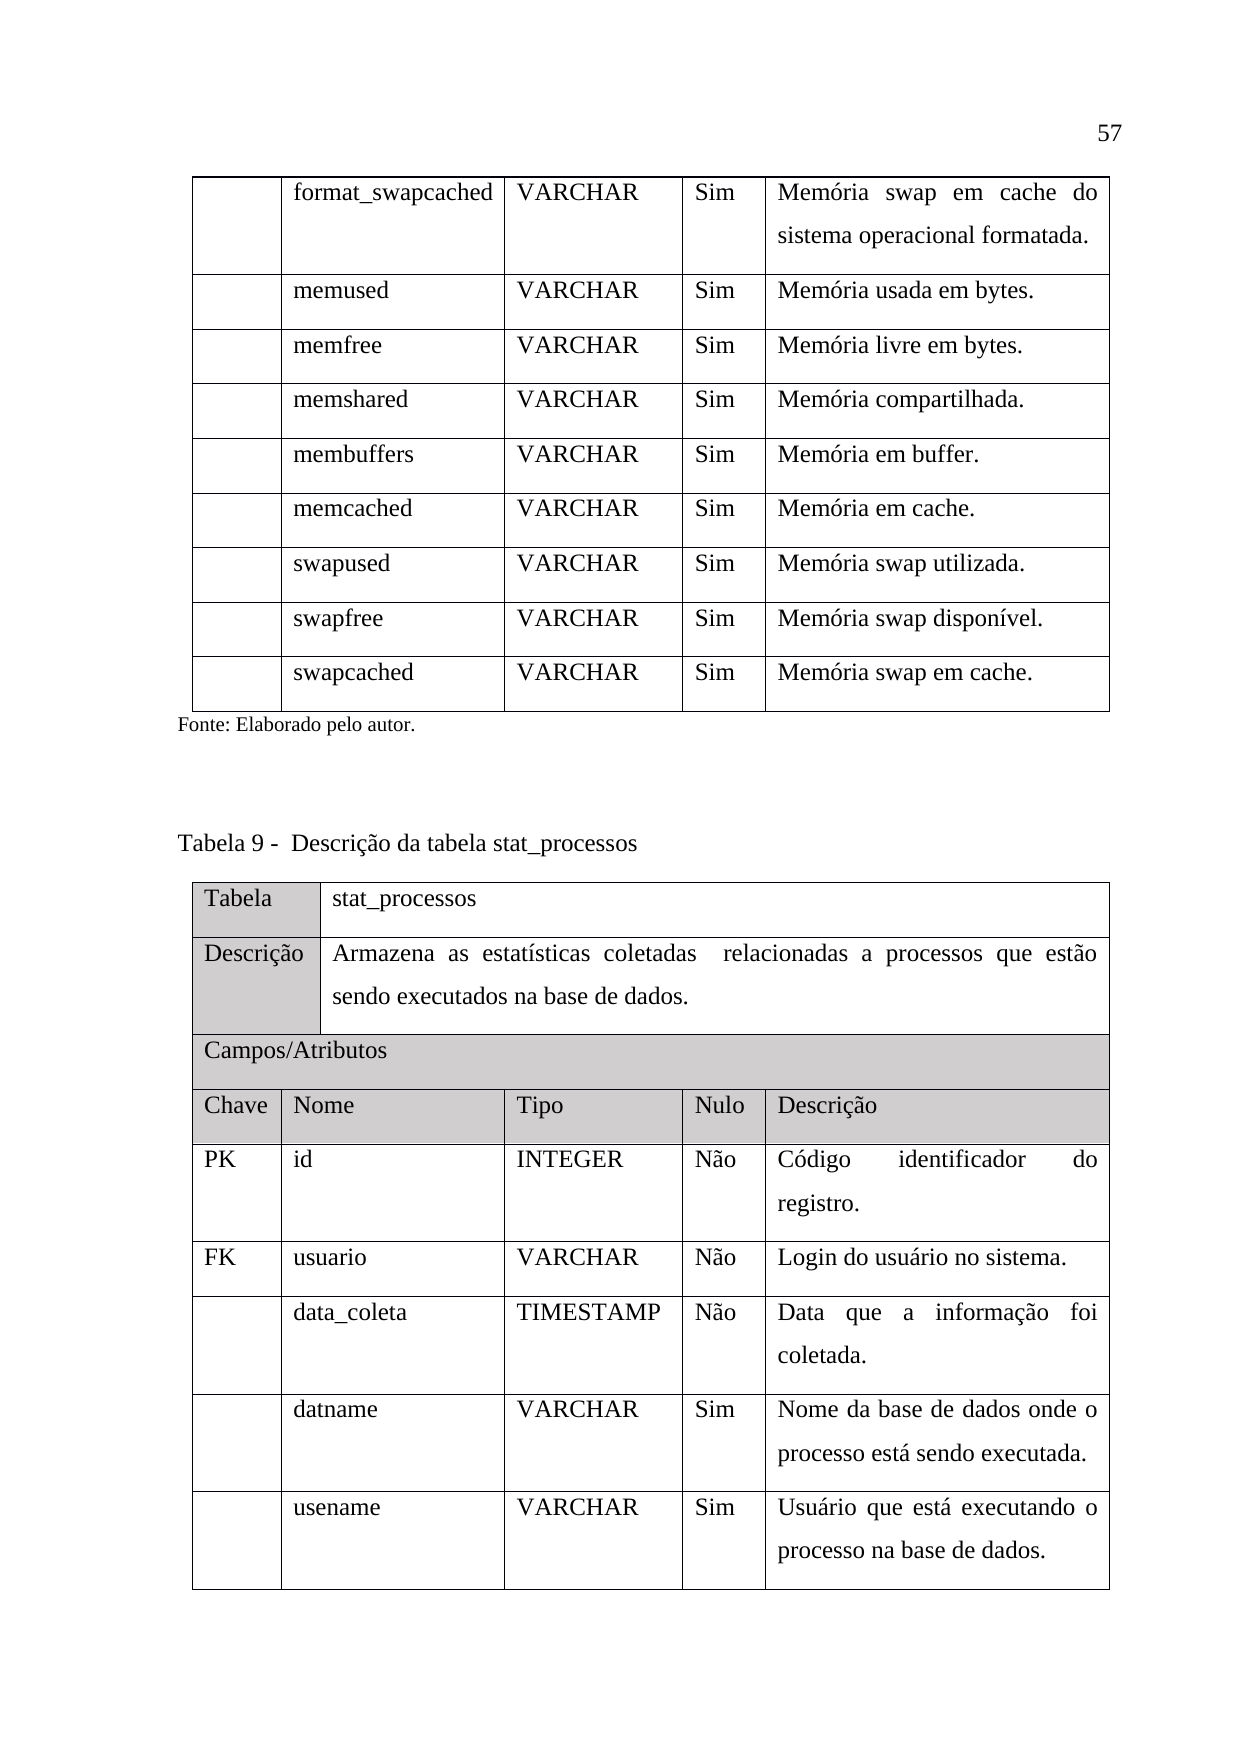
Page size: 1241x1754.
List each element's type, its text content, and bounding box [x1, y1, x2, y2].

table_cell Sim [683, 603, 765, 656]
table_cell Sim [683, 275, 765, 329]
table_cell Sim [683, 178, 765, 274]
table_cell Memória em cache. [766, 494, 1109, 547]
table_cell Memória livre em bytes. [766, 330, 1109, 383]
table_cell datname [282, 1395, 504, 1491]
table_cell Sim [683, 657, 765, 711]
list Fonte: Elaborado pelo autor. [177, 712, 1122, 736]
table_cell [193, 1297, 281, 1393]
table_cell swapfree [282, 603, 504, 656]
table_cell swapused [282, 548, 504, 602]
table_cell [193, 330, 281, 383]
table_cell [193, 275, 281, 329]
table_cell [193, 1395, 281, 1491]
table_cell Sim [683, 1395, 765, 1491]
table_cell VARCHAR [505, 384, 682, 438]
table_cell Nome da base de dados onde o processo está sendo executada. [766, 1395, 1109, 1491]
table_cell [193, 384, 281, 438]
table_header Tabela [193, 883, 320, 937]
table_cell Código identificador do registro. [766, 1145, 1109, 1241]
table_cell Campos/Atributos [193, 1035, 1109, 1089]
table_cell VARCHAR [505, 275, 682, 329]
table_cell PK [193, 1145, 281, 1241]
table_cell Tipo [505, 1090, 682, 1143]
table_cell memshared [282, 384, 504, 438]
table_cell usename [282, 1492, 504, 1589]
table_cell FK [193, 1242, 281, 1296]
table_cell [193, 178, 281, 274]
table_cell Descrição [766, 1090, 1109, 1143]
table_cell Nulo [683, 1090, 765, 1143]
table_cell VARCHAR [505, 439, 682, 492]
table_cell INTEGER [505, 1145, 682, 1241]
table_cell Usuário que está executando o processo na base de dados. [766, 1492, 1109, 1589]
table_cell VARCHAR [505, 548, 682, 602]
table_cell VARCHAR [505, 603, 682, 656]
table_cell membuffers [282, 439, 504, 492]
table_cell [193, 548, 281, 602]
table_cell Memória compartilhada. [766, 384, 1109, 438]
table_cell Nome [282, 1090, 504, 1143]
table_cell Não [683, 1145, 765, 1241]
table_cell [193, 494, 281, 547]
table_cell VARCHAR [505, 178, 682, 274]
table_cell VARCHAR [505, 494, 682, 547]
text Tabela 9 - Descrição da tabela stat_processos [177, 828, 1122, 857]
table_cell Sim [683, 548, 765, 602]
table_cell Sim [683, 1492, 765, 1589]
table_cell VARCHAR [505, 330, 682, 383]
table_cell Não [683, 1297, 765, 1393]
table_cell Memória em buffer. [766, 439, 1109, 492]
table_cell usuario [282, 1242, 504, 1296]
table_cell Chave [193, 1090, 281, 1143]
table_cell format_swapcached [282, 178, 504, 274]
table_cell Memória swap em cache do sistema operacional formatada. [766, 178, 1109, 274]
table_cell Memória swap disponível. [766, 603, 1109, 656]
table_cell VARCHAR [505, 1492, 682, 1589]
table_cell Memória swap utilizada. [766, 548, 1109, 602]
table_cell Sim [683, 384, 765, 438]
table_cell TIMESTAMP [505, 1297, 682, 1393]
table_cell Memória swap em cache. [766, 657, 1109, 711]
table_cell [193, 657, 281, 711]
table_cell Sim [683, 494, 765, 547]
table_cell memused [282, 275, 504, 329]
table_cell VARCHAR [505, 657, 682, 711]
table_cell id [282, 1145, 504, 1241]
table_cell Não [683, 1242, 765, 1296]
table_cell Sim [683, 439, 765, 492]
table_cell Data que a informação foi coletada. [766, 1297, 1109, 1393]
table_cell [193, 1492, 281, 1589]
table_cell VARCHAR [505, 1242, 682, 1296]
table_cell Descrição [193, 938, 320, 1034]
table_cell [193, 439, 281, 492]
table_cell Login do usuário no sistema. [766, 1242, 1109, 1296]
table_cell Armazena as estatísticas coletadas relacionadas a processos que estão sendo executados na base de dados. [321, 938, 1109, 1034]
table_cell VARCHAR [505, 1395, 682, 1491]
table_cell Sim [683, 330, 765, 383]
table_cell [193, 603, 281, 656]
table_cell data_coleta [282, 1297, 504, 1393]
table_header stat_processos [321, 883, 1109, 937]
table_cell memfree [282, 330, 504, 383]
table_cell memcached [282, 494, 504, 547]
table_cell swapcached [282, 657, 504, 711]
table_cell Memória usada em bytes. [766, 275, 1109, 329]
